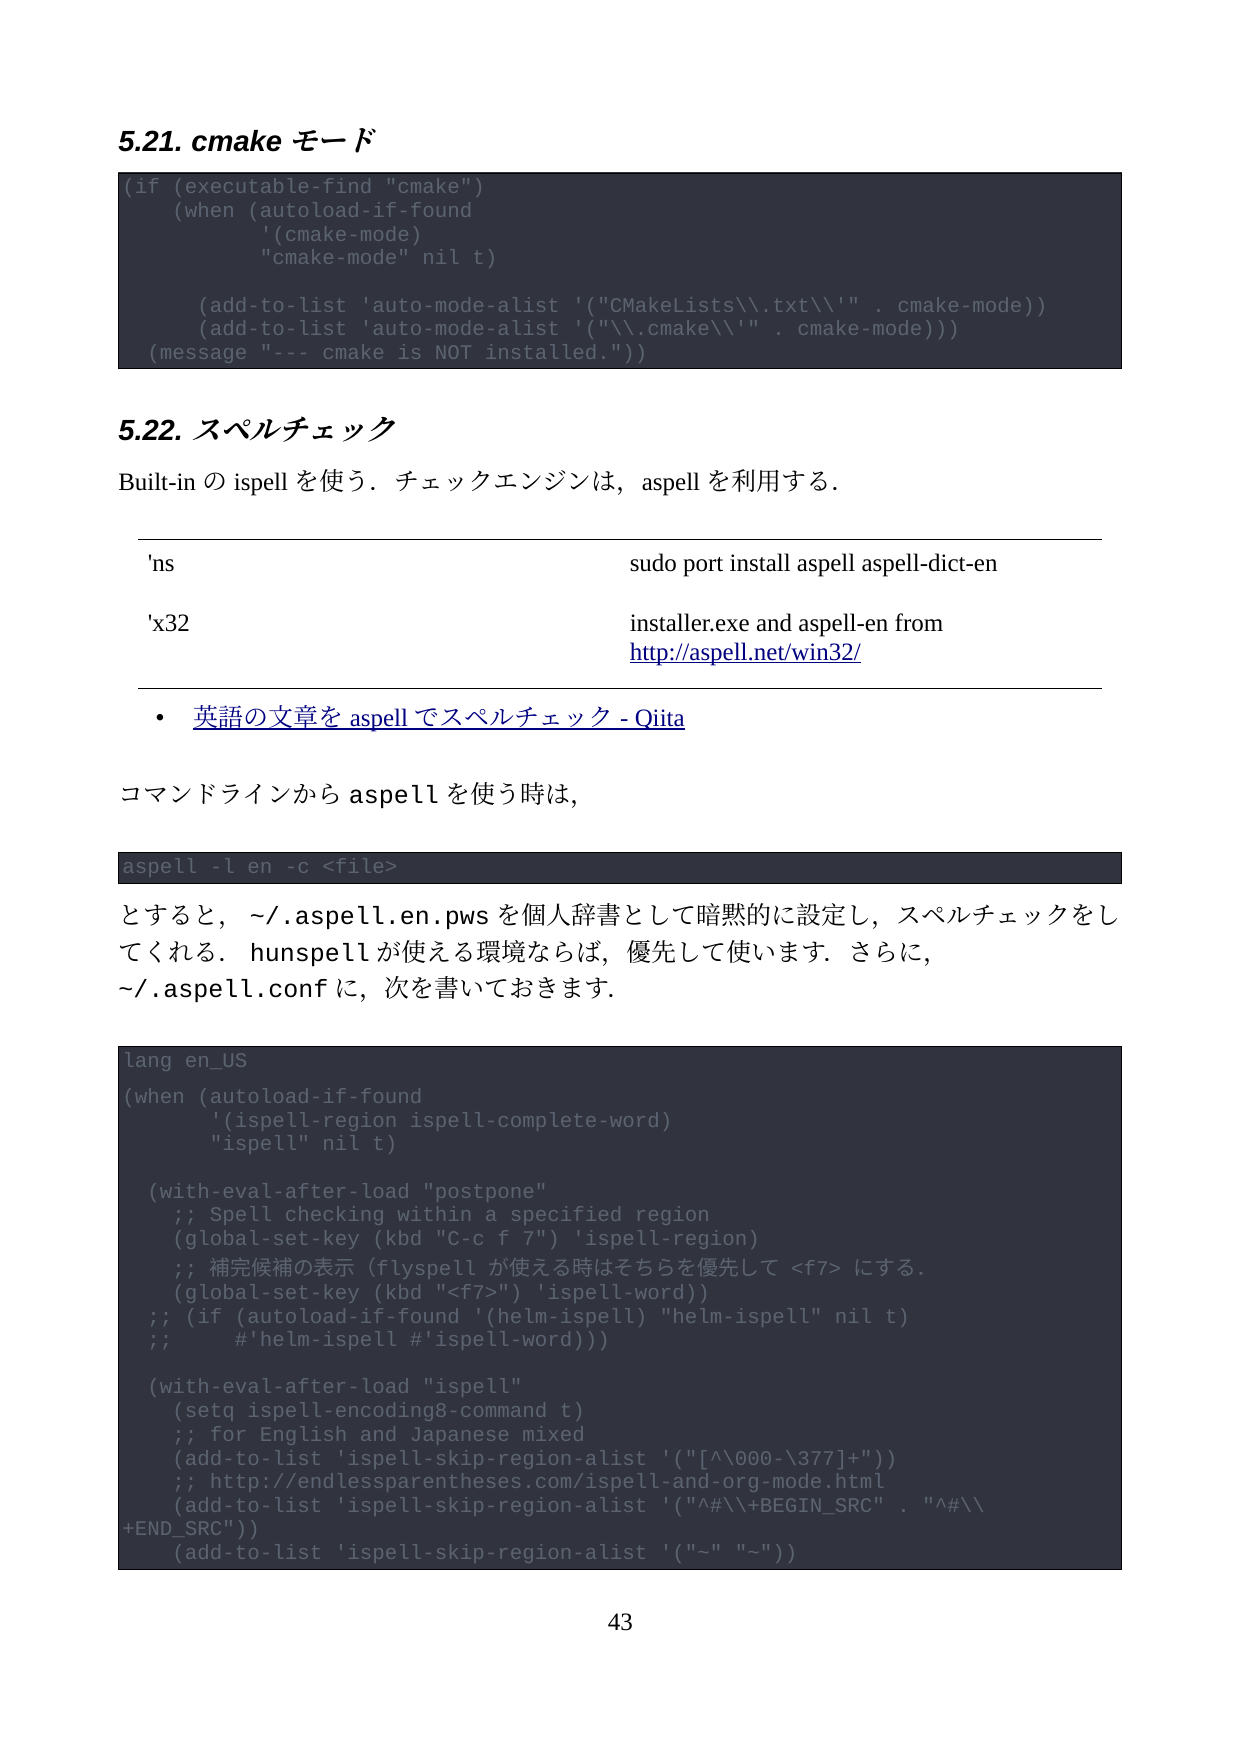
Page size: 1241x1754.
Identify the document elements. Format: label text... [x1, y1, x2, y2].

text (when (autoload-if-found [119, 1082, 1121, 1106]
text '(cmake-mode) [119, 220, 1121, 243]
text (setq ispell-encoding8-command t) [119, 1396, 1121, 1420]
subtitle cmakeモード [118, 118, 1122, 160]
text ;; #'helm-ispell #'ispell-word))) [119, 1325, 1121, 1349]
text ;; http://endlessparentheses.com/ispell-and-org-mode.html [119, 1467, 1121, 1491]
text Built-in の ispell を使う．チェックエンジンは，aspell を利用する． [118, 461, 1122, 526]
text (if (executable-find "cmake") [119, 174, 1121, 196]
text (add-to-list 'ispell-skip-region-alist '("^#\\+BEGIN_SRC" . "^#\\+END_SRC")) [119, 1491, 1121, 1538]
text (add-to-list 'auto-mode-alist '("CMakeLists\\.txt\\'" . cmake-mode)) [119, 291, 1121, 314]
text (add-to-list 'auto-mode-alist '("\\.cmake\\'" . cmake-mode))) [119, 314, 1121, 338]
table_header sudo port install aspell aspell-dict-en [620, 540, 1102, 599]
text (add-to-list 'ispell-skip-region-alist '("~" "~")) [119, 1538, 1121, 1569]
text "cmake-mode" nil t) [119, 243, 1121, 267]
table_header 'ns [138, 540, 620, 599]
text aspell -l en -c <file> [119, 853, 1121, 883]
text lang en_US [119, 1047, 1121, 1074]
text (global-set-key (kbd "<f7>") 'ispell-word)) [119, 1278, 1121, 1302]
text とすると， ~/.aspell.en.pws を個人辞書として暗黙的に設定し，スペルチェックをしてくれる． hunspell が使える環境ならば，優先して使います．さらに， ~/.aspell.conf に，次を書いておきます． [118, 896, 1122, 1033]
text ;; (if (autoload-if-found '(helm-ispell) "helm-ispell" nil t) [119, 1302, 1121, 1325]
text '(ispell-region ispell-complete-word) [119, 1106, 1121, 1129]
text コマンドラインから aspell を使う時は， [118, 774, 1122, 839]
text (add-to-list 'ispell-skip-region-alist '("[^\000-\377]+")) [119, 1443, 1121, 1467]
subtitle スペルチェック [118, 407, 1122, 449]
text (global-set-key (kbd "C-c f 7") 'ispell-region) [119, 1224, 1121, 1248]
text ;; for English and Japanese mixed [119, 1420, 1121, 1443]
text (message "--- cmake is NOT installed.")) [119, 338, 1121, 368]
text "ispell" nil t) [119, 1129, 1121, 1153]
text ;; Spell checking within a specified region [119, 1200, 1121, 1224]
table_cell 'x32 [138, 599, 620, 687]
table_cell installer.exe and aspell-en from http://aspell.net/win32/ [620, 599, 1102, 687]
text (with-eval-after-load "ispell" [119, 1373, 1121, 1396]
text (when (autoload-if-found [119, 196, 1121, 220]
text (with-eval-after-load "postpone" [119, 1177, 1121, 1200]
list 英語の文章を aspell でスペルチェック - Qiita [156, 699, 1122, 762]
text ;; 補完候補の表示（flyspell が使える時はそちらを優先して <f7> にする． [119, 1248, 1121, 1278]
